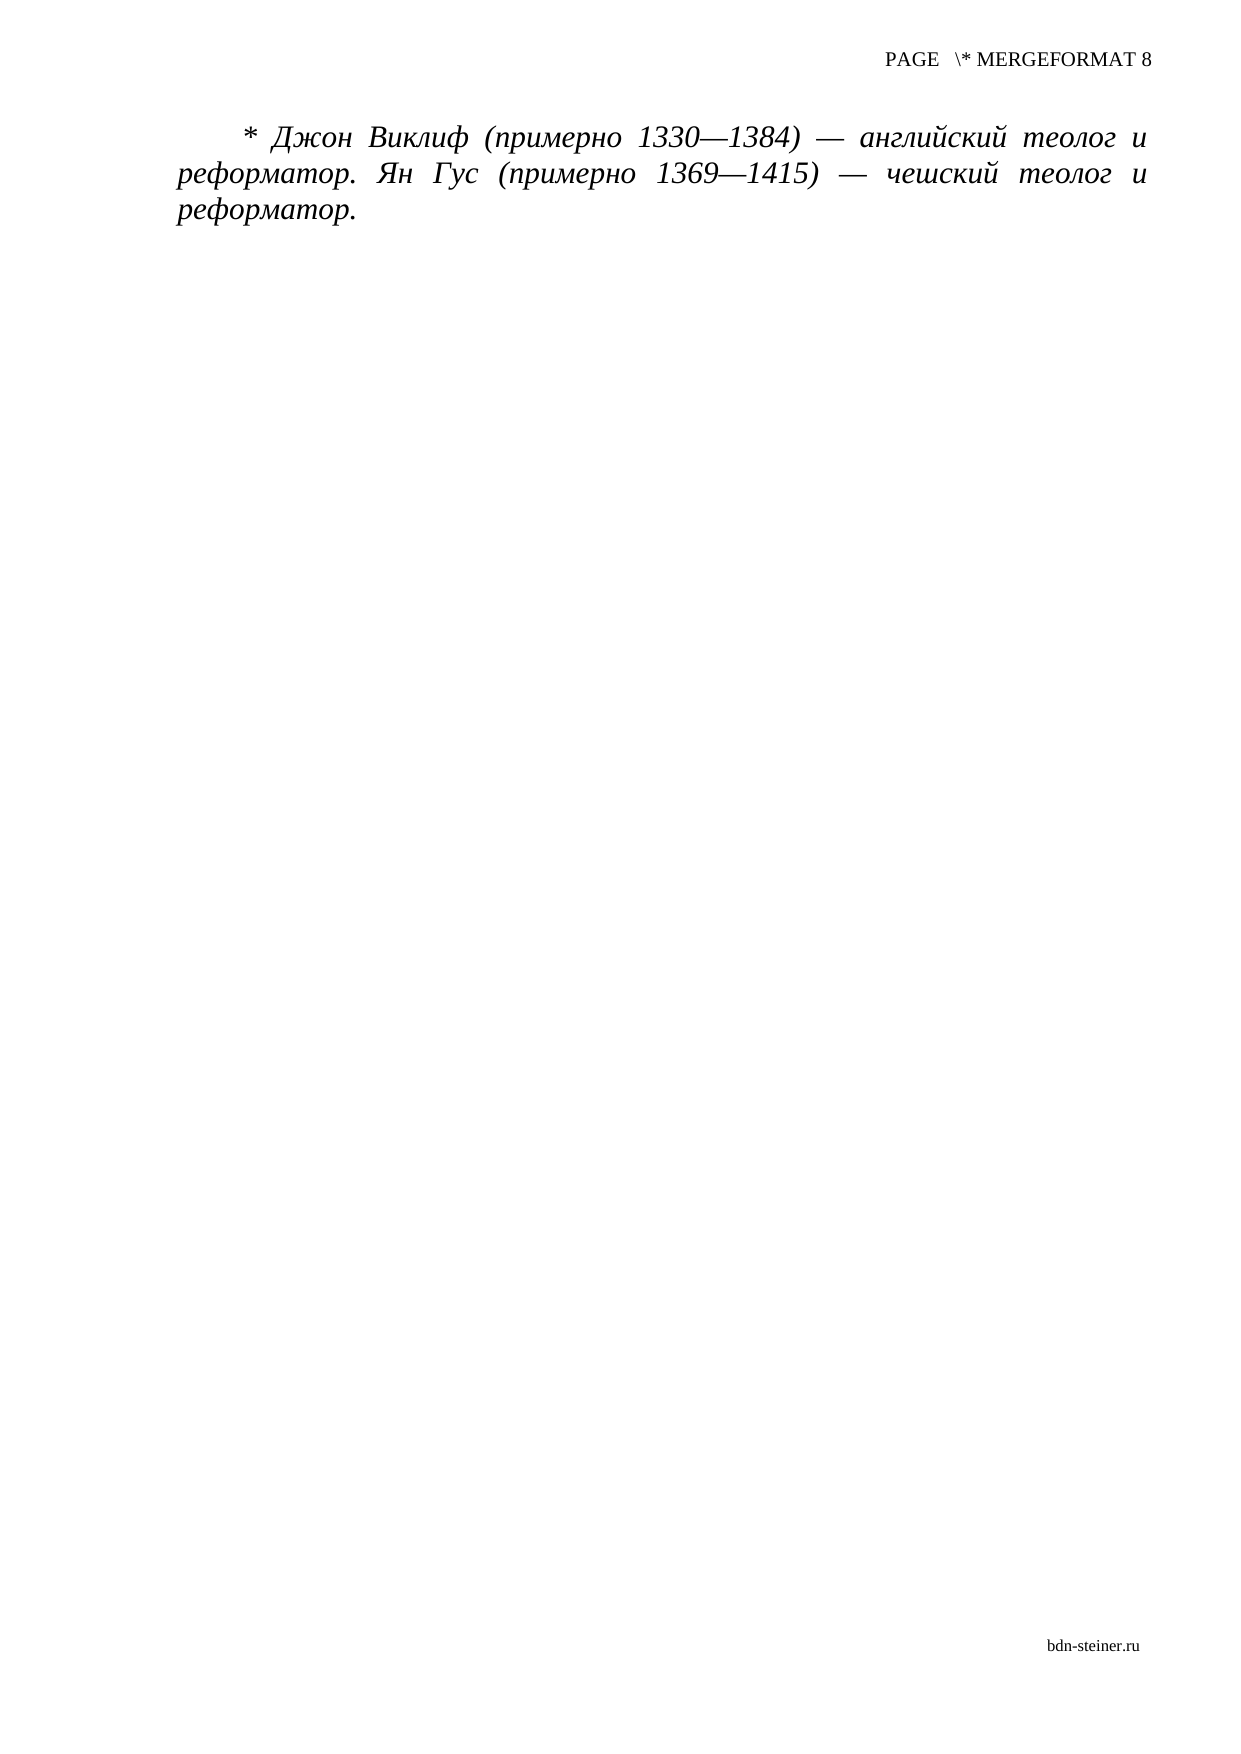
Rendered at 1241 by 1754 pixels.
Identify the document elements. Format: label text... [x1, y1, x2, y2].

text * Джон Виклиф (примерно 1330—1384) — английский теолог и реформатор. Ян Гус (примерно 1369—1415) — чешский теолог и реформатор. [177, 118, 1152, 226]
